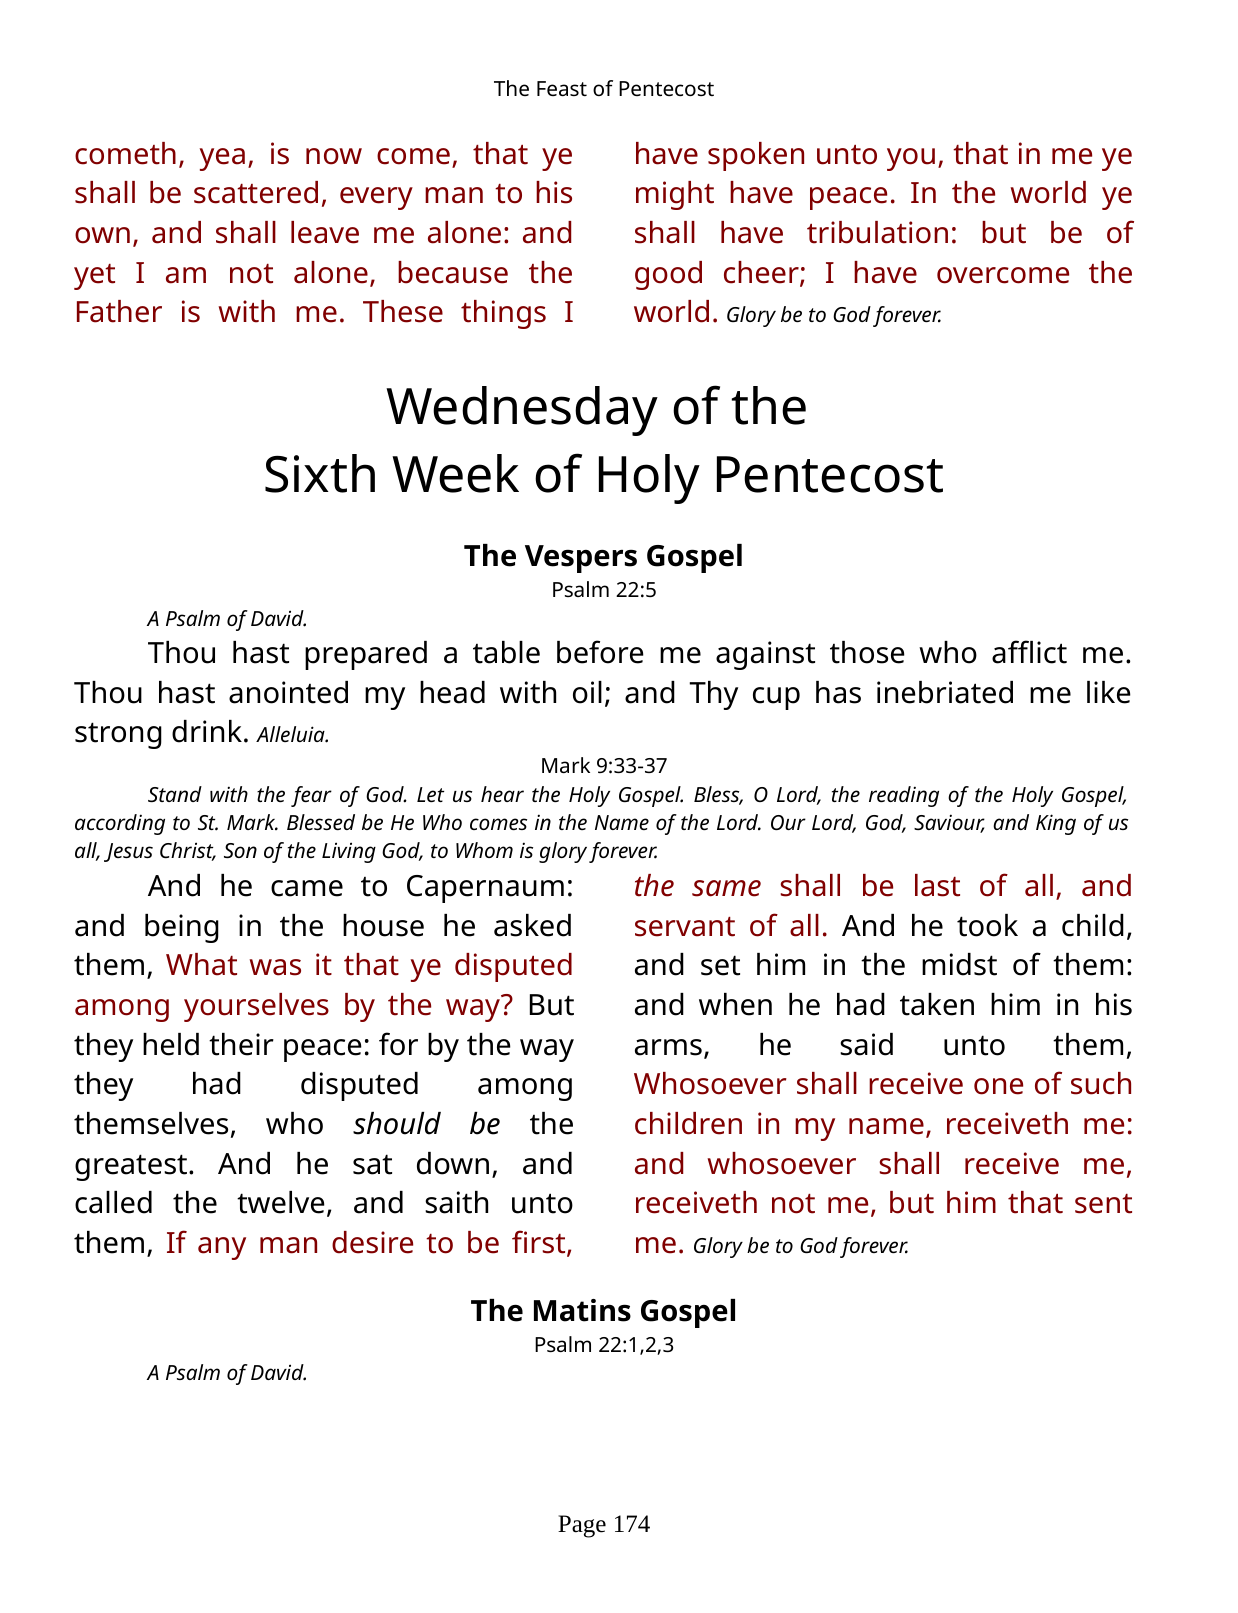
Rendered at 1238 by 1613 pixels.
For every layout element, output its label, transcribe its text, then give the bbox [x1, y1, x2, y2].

text A Psalm of David. [74, 1358, 1134, 1387]
text Sixth Week of Holy Pentecost [74, 439, 1134, 507]
text The Vespers Gospel [74, 536, 1134, 575]
text Psalm 22:1,2,3 [74, 1330, 1134, 1358]
text cometh, yea, is now come, that ye shall be scattered, every man to his own, and shall leave me alone: and yet I am not alone, because the Father is with me. These things I [74, 133, 574, 331]
text have spoken unto you, that in me ye might have peace. In the world ye shall have tribulation: but be of good cheer; I have overcome the world. Glory be to God forever. [633, 133, 1134, 331]
text The Feast of Pentecost [72, 74, 1135, 102]
text A Psalm of David. [74, 604, 1134, 632]
text Stand with the fear of God. Let us hear the Holy Gospel. Bless, O Lord, the reading of the Holy Gospel, according to St. Mark. Blessed be He Who comes in the Name of the Lord. Our Lord, God, Saviour, and King of us all, Jesus Christ, Son of the Living God, to Whom is glory forever. [74, 780, 1134, 865]
text Mark 9:33-37 [74, 751, 1134, 780]
text Psalm 22:5 [74, 575, 1134, 604]
text And he came to Capernaum: and being in the house he asked them, What was it that ye disputed among yourselves by the way? But they held their peace: for by the way they had disputed among themselves, who should be the greatest. And he sat down, and called the twelve, and saith unto them, If any man desire to be first, [74, 865, 574, 1262]
text Thou hast prepared a table before me against those who afflict me. Thou hast anointed my head with oil; and Thy cup has inebriated me like strong drink. Alleluia. [74, 632, 1134, 751]
text Wednesday of the [74, 371, 1134, 439]
text the same shall be last of all, and servant of all. And he took a child, and set him in the midst of them: and when he had taken him in his arms, he said unto them, Whosoever shall receive one of such children in my name, receiveth me: and whosoever shall receive me, receiveth not me, but him that sent me. Glory be to God forever. [633, 865, 1134, 1262]
text The Matins Gospel [74, 1290, 1134, 1330]
